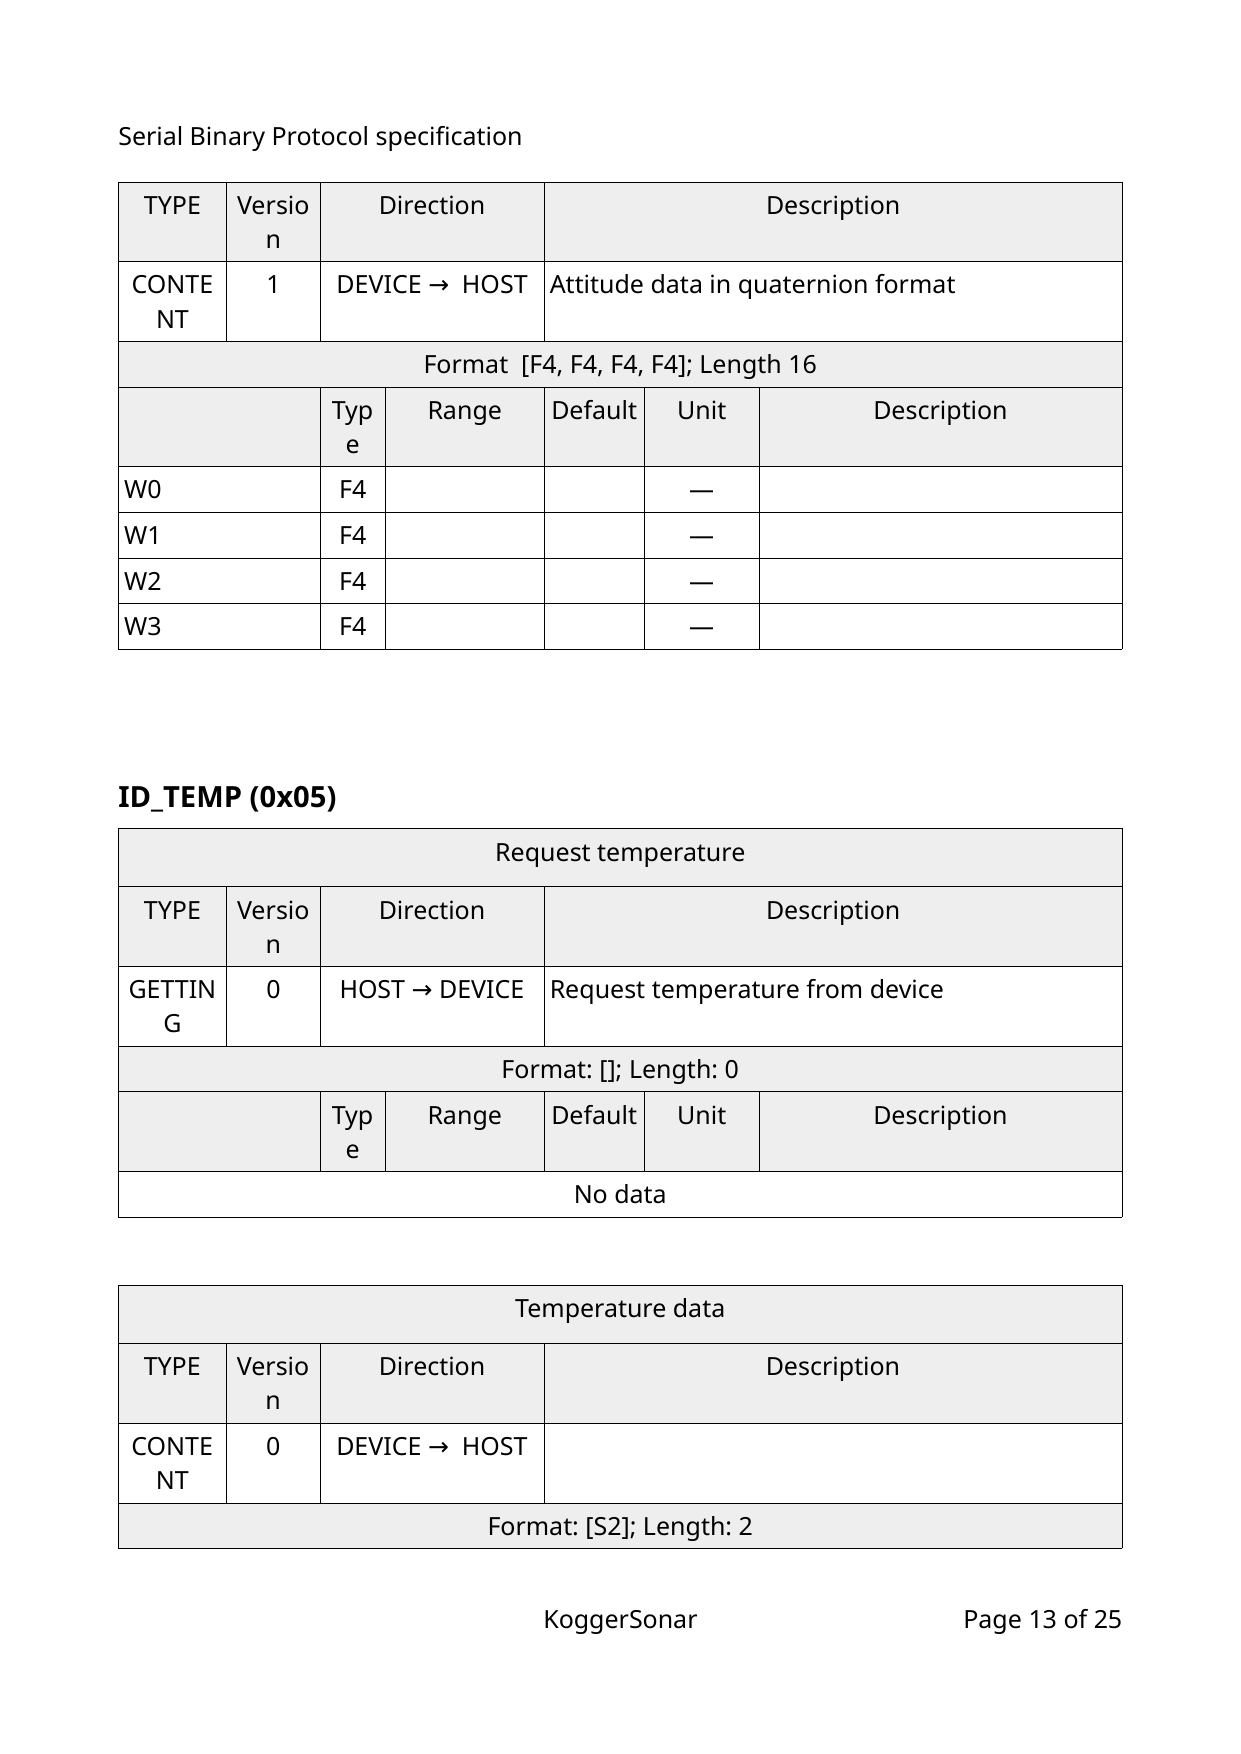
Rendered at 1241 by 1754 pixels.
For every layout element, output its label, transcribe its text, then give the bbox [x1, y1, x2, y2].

table_cell 1 [227, 262, 320, 341]
table_cell Version [227, 183, 320, 261]
table_cell Format: [S2]; Length: 2 [119, 1504, 1122, 1548]
table_cell 0 [227, 967, 320, 1046]
table_header Temperature data [119, 1286, 1122, 1343]
table_cell W1 [119, 513, 320, 558]
table_cell Description [545, 183, 1122, 261]
table_cell Type [321, 388, 385, 466]
table_cell — [645, 604, 759, 649]
table_cell Description [545, 1344, 1122, 1423]
table_cell Description [760, 1092, 1122, 1171]
table_cell Unit [645, 1092, 759, 1171]
table_cell — [645, 467, 759, 512]
table_cell [386, 467, 544, 512]
table_cell W2 [119, 559, 320, 603]
table_cell TYPE [119, 183, 226, 261]
table_cell Direction [321, 887, 544, 966]
table_cell Range [386, 1092, 544, 1171]
table_cell [760, 604, 1122, 649]
table_cell W0 [119, 467, 320, 512]
table_cell F4 [321, 559, 385, 603]
table_cell Attitude data in quaternion format [545, 262, 1122, 341]
table_cell [545, 559, 644, 603]
table_cell [119, 388, 320, 466]
table_cell [119, 1092, 320, 1171]
table_cell Default [545, 388, 644, 466]
table_cell W3 [119, 604, 320, 649]
table_cell DEVICE → HOST [321, 262, 544, 341]
table_cell [545, 1424, 1122, 1502]
table_cell Request temperature from device [545, 967, 1122, 1046]
table_cell [760, 559, 1122, 603]
table_cell GETTING [119, 967, 226, 1046]
table_cell [386, 604, 544, 649]
table_cell Version [227, 887, 320, 966]
table_cell — [645, 559, 759, 603]
table_cell — [645, 513, 759, 558]
table_cell Range [386, 388, 544, 466]
table_cell Version [227, 1344, 320, 1423]
table_cell TYPE [119, 887, 226, 966]
table_cell [386, 559, 544, 603]
table_cell Type [321, 1092, 385, 1171]
table_cell DEVICE → HOST [321, 1424, 544, 1502]
table_cell HOST → DEVICE [321, 967, 544, 1046]
table_cell Description [760, 388, 1122, 466]
table_cell 0 [227, 1424, 320, 1502]
table_cell CONTENT [119, 262, 226, 341]
table_cell Default [545, 1092, 644, 1171]
table_cell Direction [321, 1344, 544, 1423]
table_header Request temperature [119, 829, 1122, 886]
table_cell F4 [321, 467, 385, 512]
table_cell F4 [321, 604, 385, 649]
table_cell Format [F4, F4, F4, F4]; Length 16 [119, 342, 1122, 387]
table_cell [545, 513, 644, 558]
table_cell Format: []; Length: 0 [119, 1047, 1122, 1091]
table_cell No data [119, 1172, 1122, 1217]
table_cell [760, 467, 1122, 512]
table_cell CONTENT [119, 1424, 226, 1502]
table_cell [386, 513, 544, 558]
table_cell [545, 604, 644, 649]
table_cell Description [545, 887, 1122, 966]
table_cell F4 [321, 513, 385, 558]
table_cell Unit [645, 388, 759, 466]
table_cell [760, 513, 1122, 558]
table_cell TYPE [119, 1344, 226, 1423]
table_cell Direction [321, 183, 544, 261]
subtitle ID_TEMP (0x05) [118, 776, 1122, 816]
table_cell [545, 467, 644, 512]
